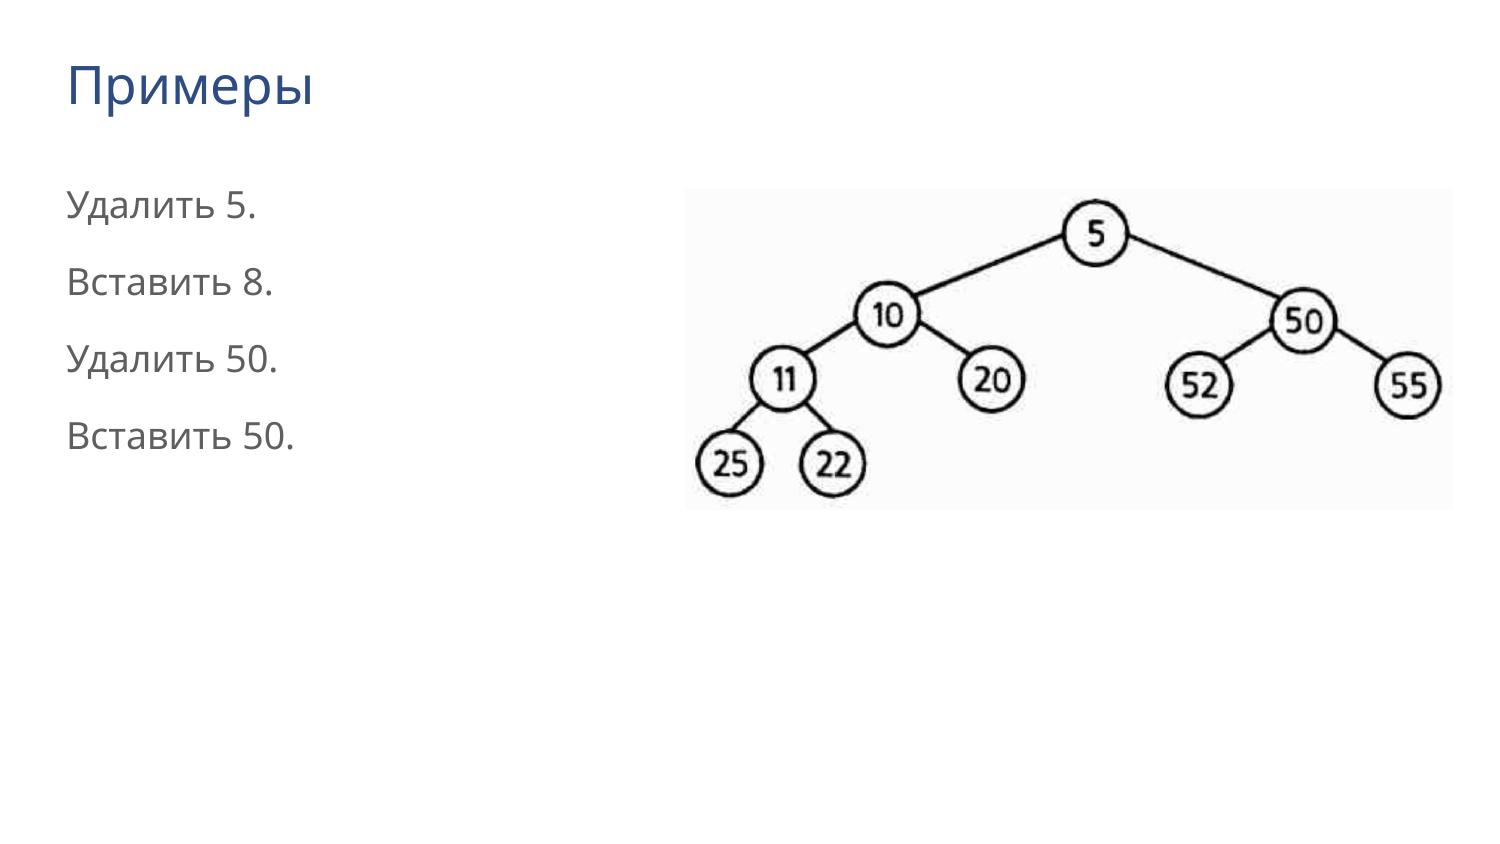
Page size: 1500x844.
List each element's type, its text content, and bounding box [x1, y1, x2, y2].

picture [685, 188, 1453, 510]
title Примеры [51, 36, 1449, 131]
list Удалить 5. Вставить 8. Удалить 50. Вставить 50. [51, 159, 1449, 815]
